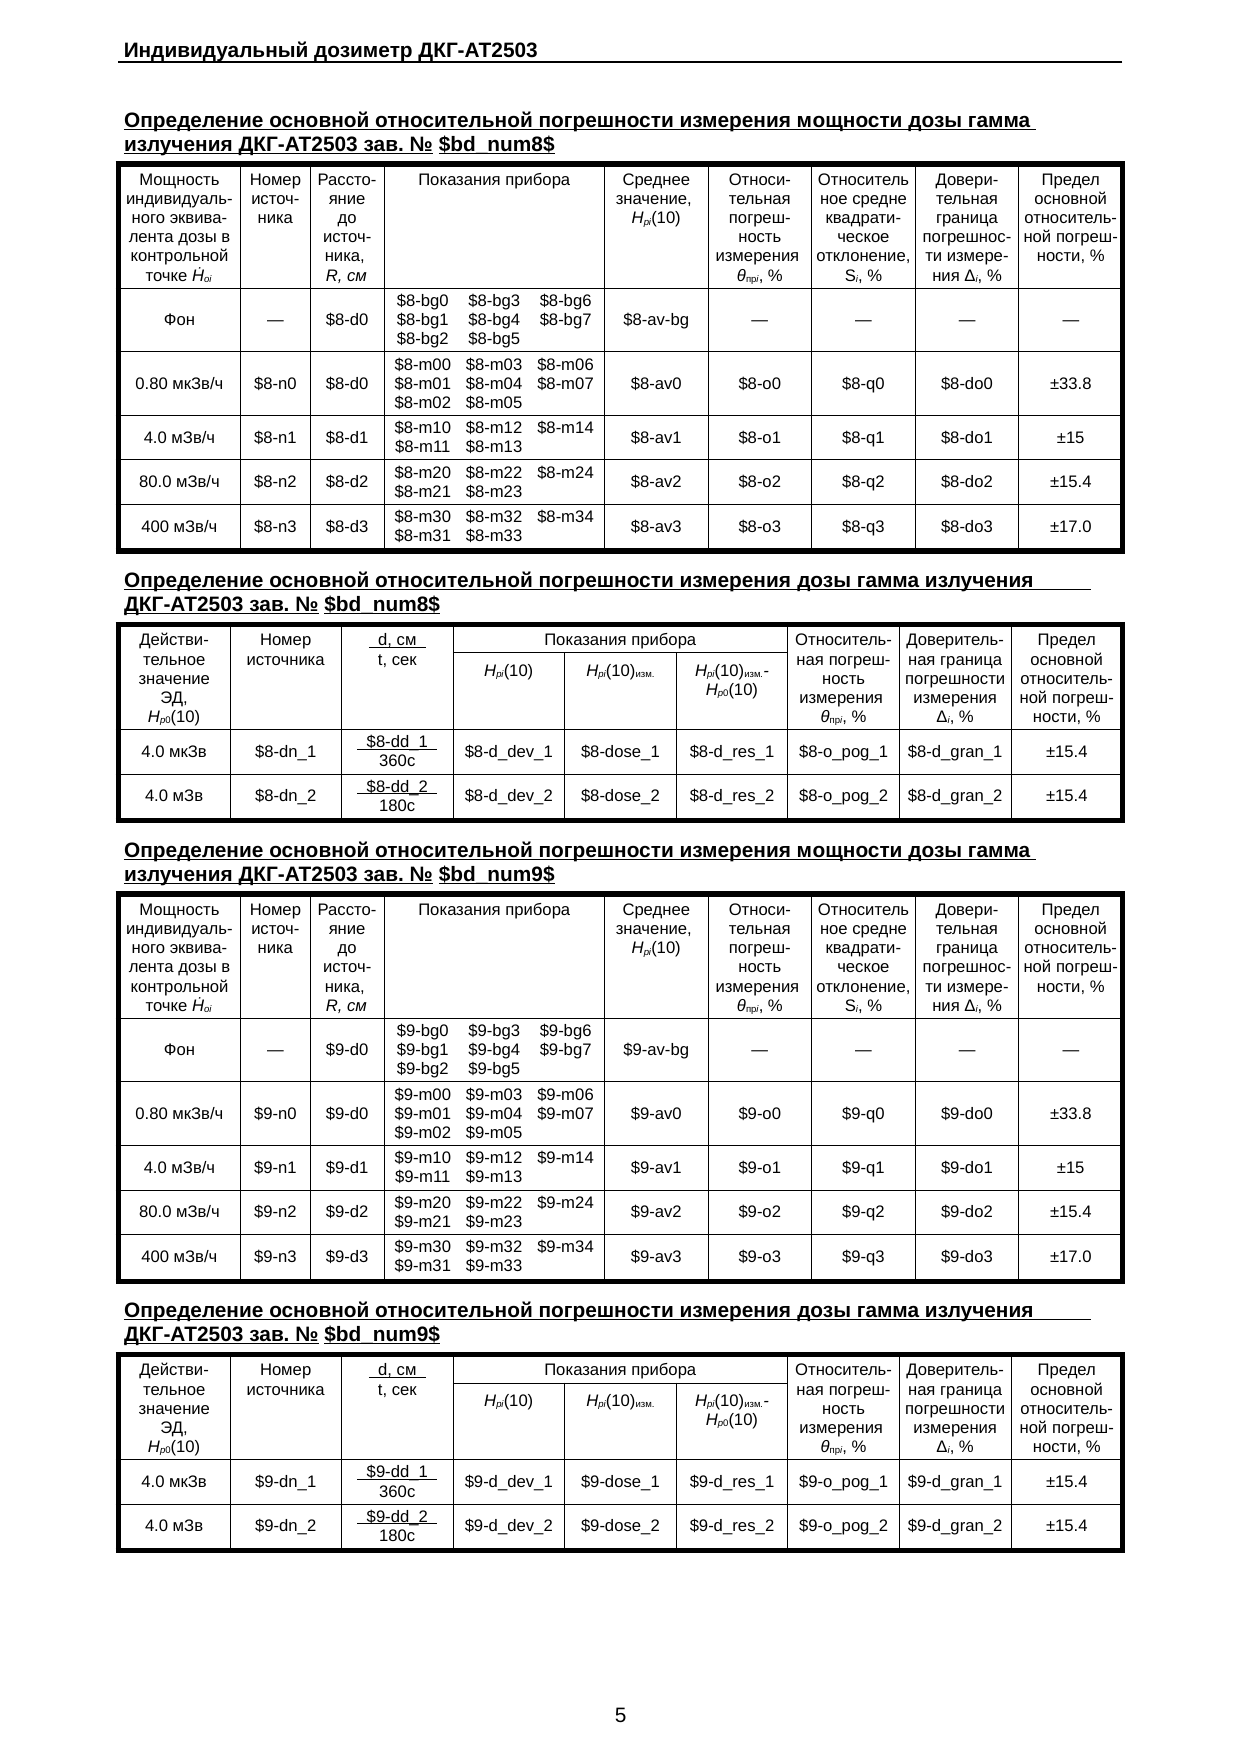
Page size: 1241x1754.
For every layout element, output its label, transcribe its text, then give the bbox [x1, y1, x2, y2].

table_cell Среднее значение, Hpi(10) [605, 167, 708, 288]
table_cell Фон [121, 289, 240, 351]
table_cell $9-d_gran_1 [900, 1460, 1011, 1503]
table_cell $8-av3 [605, 505, 708, 548]
table_cell $9-d_dev_2 [454, 1505, 564, 1548]
table_cell $9-q2 [812, 1191, 915, 1234]
table_cell $8-d0 [311, 289, 384, 351]
table_cell ±15.4 [1012, 1505, 1120, 1548]
table_cell — [241, 1019, 310, 1081]
table_cell ±15.4 [1019, 1191, 1120, 1234]
table_cell $9-d_gran_2 [900, 1505, 1011, 1548]
table_cell ±15.4 [1012, 775, 1120, 818]
table_cell $8-o3 [709, 505, 811, 548]
table_cell Относи-тельная погреш-ность измерения θпрi, % [709, 167, 811, 288]
table_cell $8-o0 [709, 352, 811, 415]
table_cell Предел основной относитель-ной погреш-ности, % [1012, 1357, 1120, 1459]
table_cell Предел основной относитель-ной погреш-ности, % [1019, 167, 1120, 288]
table_cell $8-av1 [605, 416, 708, 459]
table_cell $9-d3 [311, 1235, 384, 1278]
table_cell $8-bg0 $8-bg1 $8-bg2 $8-bg3 $8-bg4 $8-bg5 $8-bg6 $8-bg7 [385, 289, 604, 351]
table_cell — [812, 289, 915, 351]
table_cell Относитель-ная погреш-ность измерения θпрi, % [788, 627, 899, 729]
table_cell $8-do1 [916, 416, 1018, 459]
table_cell Довери-тельная граница погрешнос-ти измере-ния Δi, % [916, 167, 1018, 288]
table_cell Hpi(10)изм. [565, 653, 676, 729]
table_cell 4.0 мЗв [121, 775, 230, 818]
table_cell $8-av0 [605, 352, 708, 415]
table_cell — [241, 289, 310, 351]
table_cell Фон [121, 1019, 240, 1081]
table_cell $9-dn_2 [231, 1505, 341, 1548]
table_cell $9-o2 [709, 1191, 811, 1234]
table_cell $8-dd_2 180c [342, 775, 453, 818]
table_cell Показания прибора [454, 1357, 787, 1382]
table_cell 4.0 мЗв/ч [121, 1146, 240, 1189]
table_cell $8-dd_1 360c [342, 730, 453, 773]
table_cell Довери-тельная граница погрешнос-ти измере-ния Δi, % [916, 897, 1018, 1018]
table_cell — [916, 1019, 1018, 1081]
table_cell $8-q1 [812, 416, 915, 459]
table_cell ±15 [1019, 1146, 1120, 1189]
table_cell Среднее значение, Hpi(10) [605, 897, 708, 1018]
table_cell $9-n0 [241, 1082, 310, 1145]
table_cell Номер источ-ника [241, 897, 310, 1018]
table_cell $8-d_dev_1 [454, 730, 564, 773]
table_cell Относительное средне квадрати-ческое отклонение, Si, % [812, 897, 915, 1018]
table_header Определение основной относительной погрешности измерения дозы гамма излучения ДКГ-АТ2503 зав. № $bd_num8$ [118, 554, 1122, 622]
table_cell Hpi(10) [454, 653, 564, 729]
table_cell Показания прибора [385, 167, 604, 288]
table_cell 4.0 мЗв/ч [121, 416, 240, 459]
table_cell — [812, 1019, 915, 1081]
table_cell Номер источ-ника [241, 167, 310, 288]
table_cell $9-o_pog_1 [788, 1460, 899, 1503]
table_cell ±15.4 [1019, 460, 1120, 504]
table_cell $8-d0 [311, 352, 384, 415]
table_cell Относи-тельная погреш-ность измерения θпрi, % [709, 897, 811, 1018]
table_cell $8-d_gran_1 [900, 730, 1011, 773]
table_cell Hpi(10) [454, 1384, 564, 1459]
table_cell $9-n1 [241, 1146, 310, 1189]
table_cell Действи-тельное значение ЭД, Hp0(10) [121, 627, 230, 729]
table_cell $9-dn_1 [231, 1460, 341, 1503]
table_cell $8-o_pog_2 [788, 775, 899, 818]
table_cell ±17.0 [1019, 505, 1120, 548]
table_cell $8-n3 [241, 505, 310, 548]
table_cell $9-q0 [812, 1082, 915, 1145]
table_cell $9-dd_1 360c [342, 1460, 453, 1503]
table_cell Предел основной относитель-ной погреш-ности, % [1012, 627, 1120, 729]
table_cell $9-av2 [605, 1191, 708, 1234]
table_cell $8-do2 [916, 460, 1018, 504]
table_cell Hpi(10)изм.-Hp0(10) [677, 1384, 787, 1459]
table_cell Номер источника [231, 627, 341, 729]
table_cell $8-do0 [916, 352, 1018, 415]
table_cell ±33.8 [1019, 352, 1120, 415]
table_cell 4.0 мкЗв [121, 1460, 230, 1503]
table_cell $9-av-bg [605, 1019, 708, 1081]
table_cell $9-do0 [916, 1082, 1018, 1145]
table_cell — [1019, 1019, 1120, 1081]
table_cell $9-q3 [812, 1235, 915, 1278]
table_cell $9-n3 [241, 1235, 310, 1278]
table_cell ±15.4 [1012, 1460, 1120, 1503]
table_cell $8-d_gran_2 [900, 775, 1011, 818]
table_cell $8-d1 [311, 416, 384, 459]
table_cell $9-o_pog_2 [788, 1505, 899, 1548]
table_cell $8-d2 [311, 460, 384, 504]
table_cell $8-o_pog_1 [788, 730, 899, 773]
table_cell $8-n2 [241, 460, 310, 504]
table_cell $8-q3 [812, 505, 915, 548]
table_cell $9-n2 [241, 1191, 310, 1234]
table_cell $8-o1 [709, 416, 811, 459]
table_cell $9-m30 $9-m31 $9-m32 $9-m33 $9-m34 [385, 1235, 604, 1278]
table_cell 0.80 мкЗв/ч [121, 1082, 240, 1145]
table_cell 4.0 мкЗв [121, 730, 230, 773]
table_cell — [1019, 289, 1120, 351]
table_cell $9-d_res_2 [677, 1505, 787, 1548]
table_cell — [709, 289, 811, 351]
table_cell $9-o0 [709, 1082, 811, 1145]
table_cell — [709, 1019, 811, 1081]
table_cell ±15 [1019, 416, 1120, 459]
table_cell 80.0 мЗв/ч [121, 1191, 240, 1234]
table_cell $8-d_res_2 [677, 775, 787, 818]
table_cell ±15.4 [1012, 730, 1120, 773]
table_cell $8-o2 [709, 460, 811, 504]
table_cell $8-d_dev_2 [454, 775, 564, 818]
table_cell $9-d0 [311, 1082, 384, 1145]
table_cell Номер источника [231, 1357, 341, 1459]
table_cell $8-q2 [812, 460, 915, 504]
table_cell Предел основной относитель-ной погреш-ности, % [1019, 897, 1120, 1018]
table_cell d, см t, сек [342, 1357, 453, 1459]
table_cell $8-dose_1 [565, 730, 676, 773]
table_header Определение основной относительной погрешности измерения мощности дозы гамма излучения ДКГ-АТ2503 зав. № $bd_num9$ [118, 823, 1122, 891]
table_cell Относительное средне квадрати-ческое отклонение, Si, % [812, 167, 915, 288]
table_cell $8-do3 [916, 505, 1018, 548]
table_header Определение основной относительной погрешности измерения дозы гамма излучения ДКГ-АТ2503 зав. № $bd_num9$ [118, 1284, 1122, 1352]
table_cell 0.80 мкЗв/ч [121, 352, 240, 415]
table_cell $9-dd_2 180c [342, 1505, 453, 1548]
table_cell $9-m20 $9-m21 $9-m22 $9-m23 $9-m24 [385, 1191, 604, 1234]
table_cell $8-d_res_1 [677, 730, 787, 773]
table_cell — [916, 289, 1018, 351]
table_cell 400 мЗв/ч [121, 1235, 240, 1278]
table_cell $9-o1 [709, 1146, 811, 1189]
table_cell $9-q1 [812, 1146, 915, 1189]
table_cell $8-m30 $8-m31 $8-m32 $8-m33 $8-m34 [385, 505, 604, 548]
table_cell 4.0 мЗв [121, 1505, 230, 1548]
table_cell $9-do1 [916, 1146, 1018, 1189]
table_cell $9-av0 [605, 1082, 708, 1145]
table_cell ±17.0 [1019, 1235, 1120, 1278]
table_header Определение основной относительной погрешности измерения мощности дозы гамма излучения ДКГ-АТ2503 зав. № $bd_num8$ [118, 93, 1122, 161]
table_cell Рассто-яние до источ-ника, R, см [311, 167, 384, 288]
table_cell $8-dose_2 [565, 775, 676, 818]
table_cell $8-n0 [241, 352, 310, 415]
table_cell 80.0 мЗв/ч [121, 460, 240, 504]
table_cell $9-do2 [916, 1191, 1018, 1234]
table_cell d, см t, сек [342, 627, 453, 729]
table_cell $8-m00 $8-m01 $8-m02 $8-m03 $8-m04 $8-m05 $8-m06 $8-m07 [385, 352, 604, 415]
table_cell $8-m20 $8-m21 $8-m22 $8-m23 $8-m24 [385, 460, 604, 504]
table_cell $9-d_res_1 [677, 1460, 787, 1503]
table_cell Hpi(10)изм. [565, 1384, 676, 1459]
table_cell $9-do3 [916, 1235, 1018, 1278]
table_cell Доверитель-ная граница погрешности измерения Δi, % [900, 627, 1011, 729]
table_cell $9-d_dev_1 [454, 1460, 564, 1503]
table_cell $9-d0 [311, 1019, 384, 1081]
table_cell $9-dose_1 [565, 1460, 676, 1503]
table_cell $8-av-bg [605, 289, 708, 351]
table_cell 400 мЗв/ч [121, 505, 240, 548]
table_cell $8-dn_1 [231, 730, 341, 773]
table_cell $8-q0 [812, 352, 915, 415]
table_cell Мощность индивидуаль-ного эквива-лента дозы в контрольной точке Ḣoi [121, 897, 240, 1018]
table_cell $8-d3 [311, 505, 384, 548]
table_cell $9-d2 [311, 1191, 384, 1234]
table_cell Показания прибора [385, 897, 604, 1018]
table_cell ±33.8 [1019, 1082, 1120, 1145]
table_cell $8-n1 [241, 416, 310, 459]
table_cell $9-m00 $9-m01 $9-m02 $9-m03 $9-m04 $9-m05 $9-m06 $9-m07 [385, 1082, 604, 1145]
table_cell $8-dn_2 [231, 775, 341, 818]
table_cell $9-m10 $9-m11 $9-m12 $9-m13 $9-m14 [385, 1146, 604, 1189]
table_cell $9-av1 [605, 1146, 708, 1189]
table_cell Мощность индивидуаль-ного эквива-лента дозы в контрольной точке Ḣoi [121, 167, 240, 288]
table_cell Относитель-ная погреш-ность измерения θпрi, % [788, 1357, 899, 1459]
table_cell Рассто-яние до источ-ника, R, см [311, 897, 384, 1018]
table_cell Показания прибора [454, 627, 787, 652]
table_cell Действи-тельное значение ЭД, Hp0(10) [121, 1357, 230, 1459]
table_cell $8-av2 [605, 460, 708, 504]
table_cell Доверитель-ная граница погрешности измерения Δi, % [900, 1357, 1011, 1459]
table_cell $9-av3 [605, 1235, 708, 1278]
table_cell $9-o3 [709, 1235, 811, 1278]
table_cell $9-bg0 $9-bg1 $9-bg2 $9-bg3 $9-bg4 $9-bg5 $9-bg6 $9-bg7 [385, 1019, 604, 1081]
table_cell $8-m10 $8-m11 $8-m12 $8-m13 $8-m14 [385, 416, 604, 459]
table_cell $9-dose_2 [565, 1505, 676, 1548]
table_cell Hpi(10)изм.-Hp0(10) [677, 653, 787, 729]
table_cell $9-d1 [311, 1146, 384, 1189]
